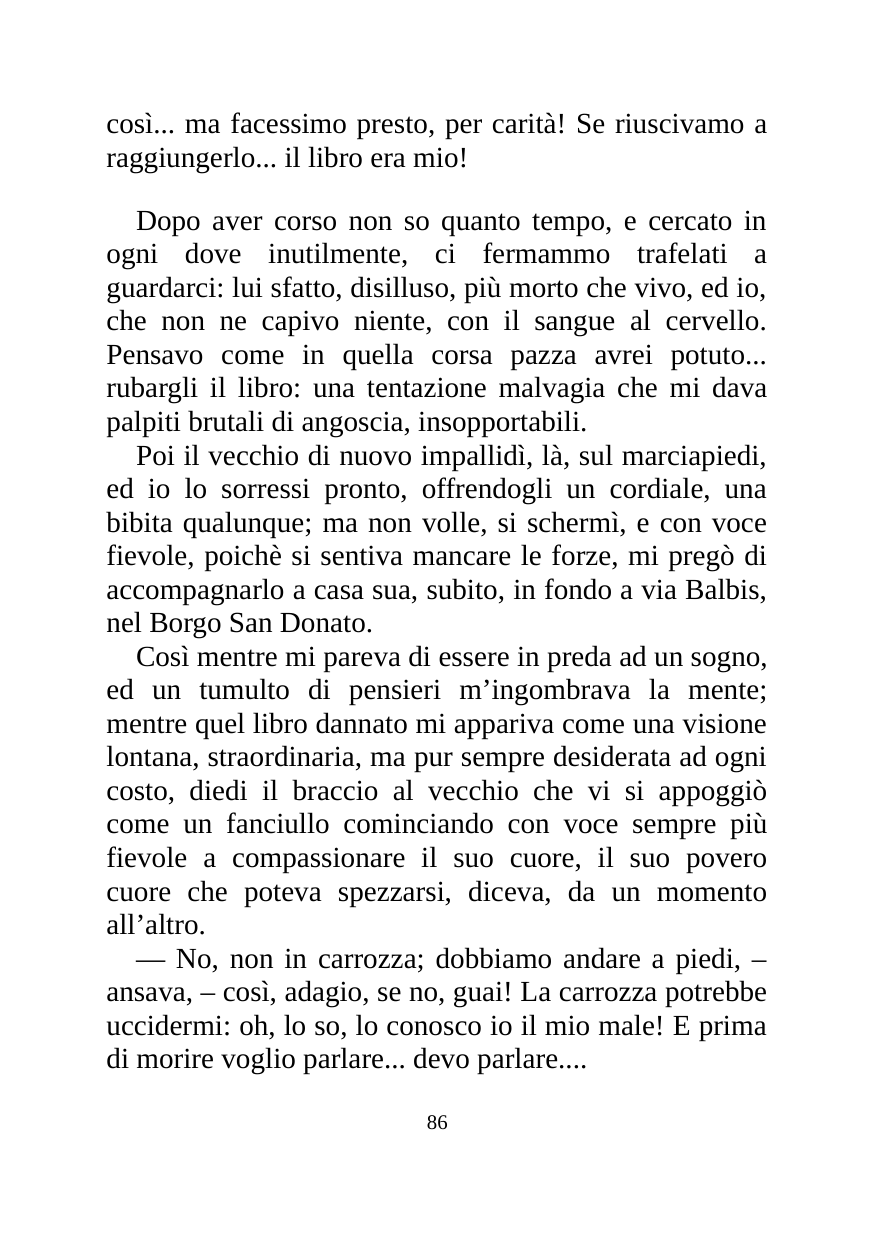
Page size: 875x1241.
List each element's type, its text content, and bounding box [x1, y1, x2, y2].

text così... ma facessimo presto, per carità! Se riuscivamo a raggiungerlo... il libro era mio! [106, 106, 768, 173]
text Poi il vecchio di nuovo impallidì, là, sul marciapiedi, ed io lo sorressi pronto, offrendogli un cordiale, una bibita qualunque; ma non volle, si schermì, e con voce fievole, poichè si sentiva mancare le forze, mi pregò di accompagnarlo a casa sua, subito, in fondo a via Balbis, nel Borgo San Donato. [106, 438, 768, 639]
text Dopo aver corso non so quanto tempo, e cercato in ogni dove inutilmente, ci fermammo trafelati a guardarci: lui sfatto, disilluso, più morto che vivo, ed io, che non ne capivo niente, con il sangue al cervello. Pensavo come in quella corsa pazza avrei potuto... rubargli il libro: una tentazione malvagia che mi dava palpiti brutali di angoscia, insopportabili. [106, 203, 768, 438]
text Così mentre mi pareva di essere in preda ad un sogno, ed un tumulto di pensieri m’ingombrava la mente; mentre quel libro dannato mi appariva come una visione lontana, straordinaria, ma pur sempre desiderata ad ogni costo, diedi il braccio al vecchio che vi si appoggiò come un fanciullo cominciando con voce sempre più fievole a compassionare il suo cuore, il suo povero cuore che poteva spezzarsi, diceva, da un momento all’altro. [106, 639, 768, 941]
text — No, non in carrozza; dobbiamo andare a piedi, – ansava, – così, adagio, se no, guai! La carrozza potrebbe uccidermi: oh, lo so, lo conosco io il mio male! E prima di morire voglio parlare... devo parlare.... [106, 941, 768, 1075]
